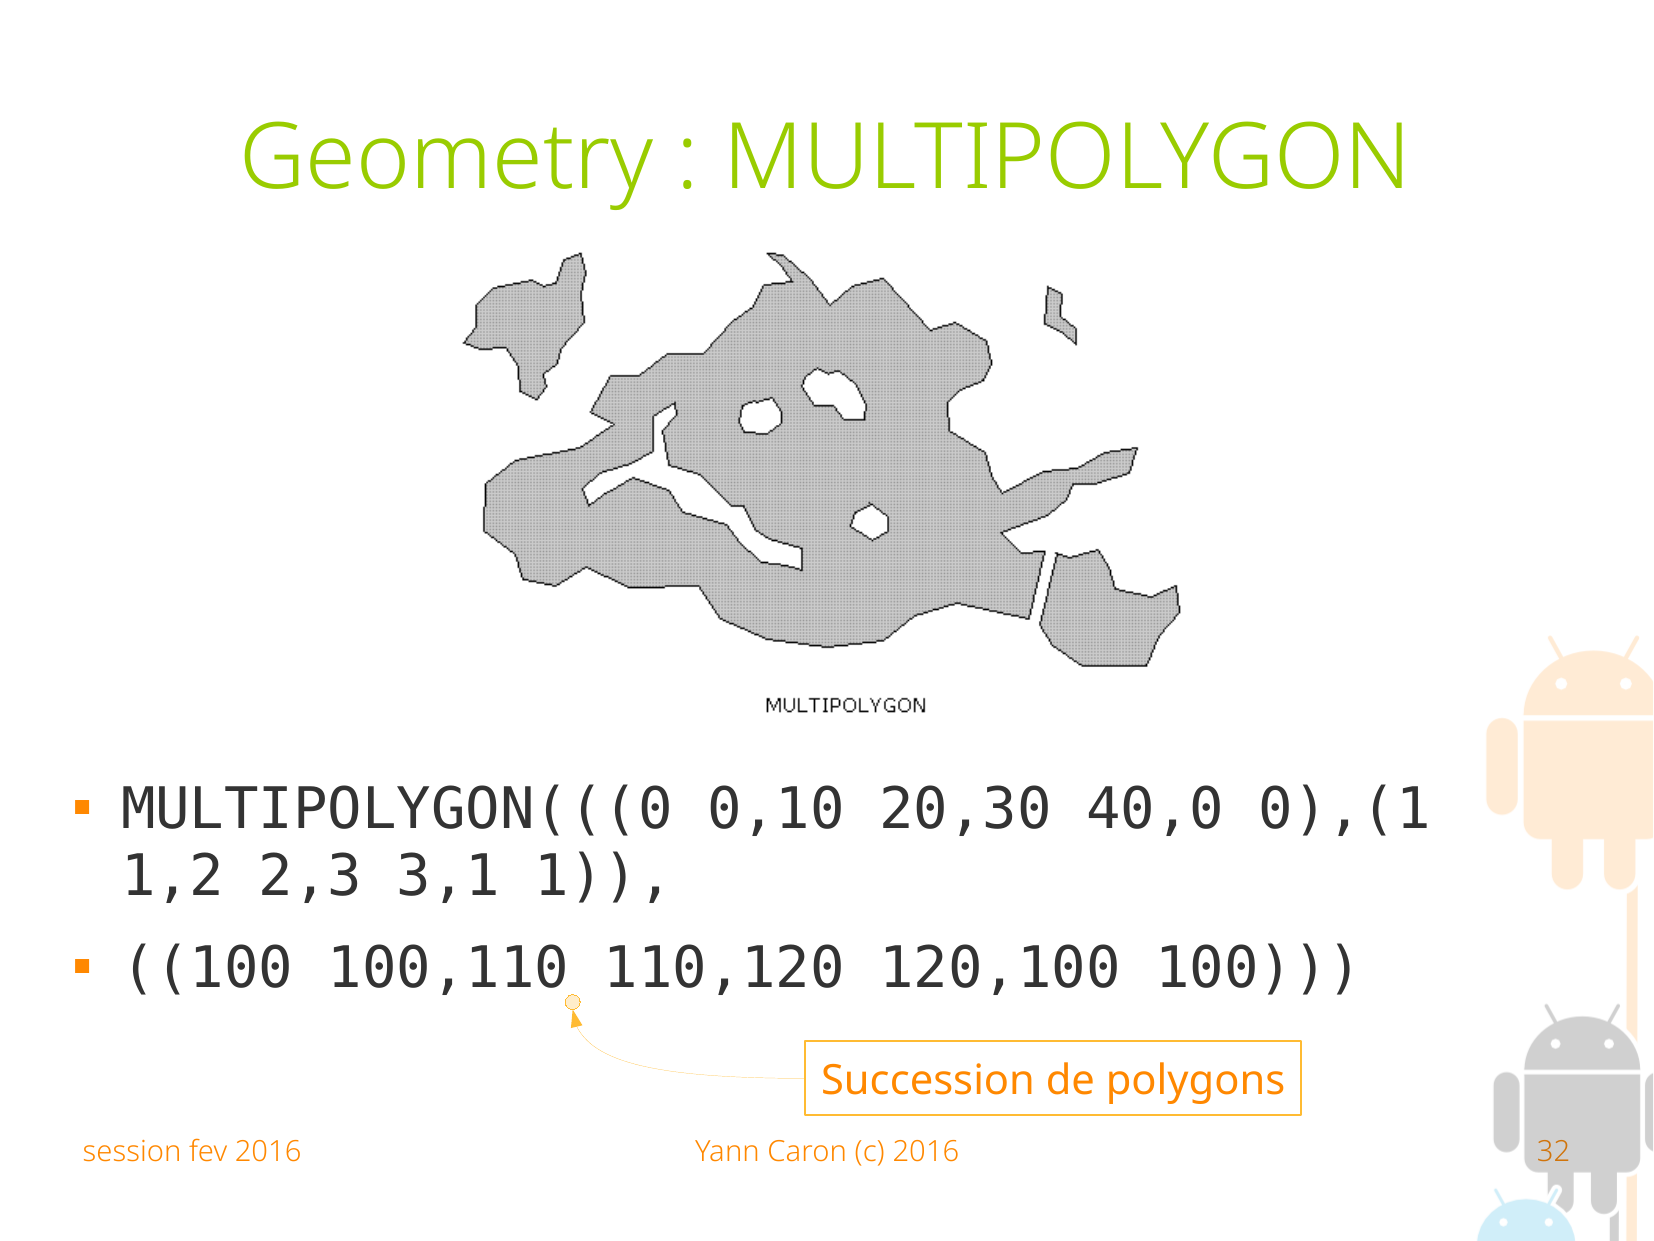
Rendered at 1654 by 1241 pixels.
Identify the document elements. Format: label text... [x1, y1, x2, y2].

text_box [565, 994, 581, 1010]
picture [806, 1042, 1300, 1114]
title Geometry : MULTIPOLYGON [82, 49, 1571, 257]
picture [240, 239, 1654, 1241]
text_box Succession de polygons [805, 1041, 1285, 1108]
list MULTIPOLYGON(((0 0,10 20,30 40,0 0),(1 1,2 2,3 3,1 1)), ((100 100,110 110,120 120,100 100))) [60, 775, 1548, 1006]
